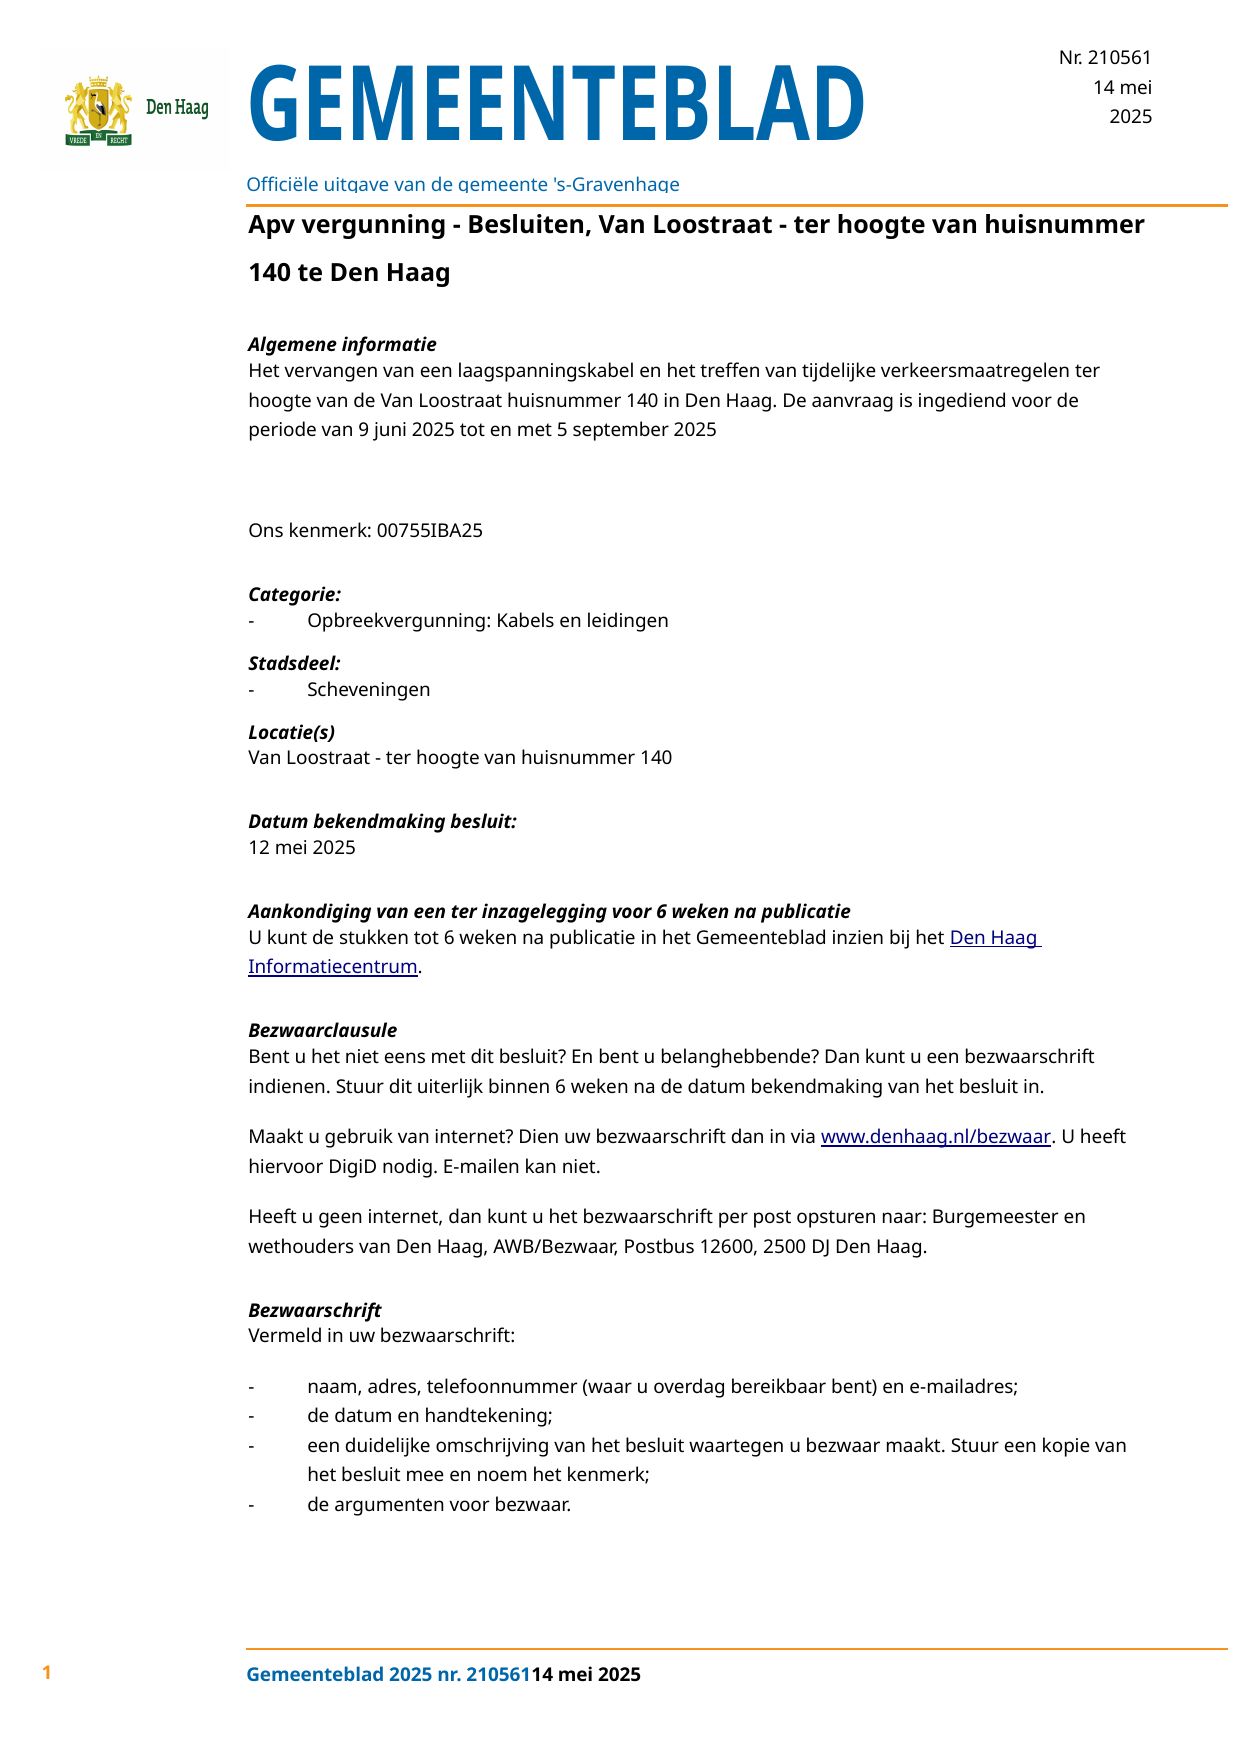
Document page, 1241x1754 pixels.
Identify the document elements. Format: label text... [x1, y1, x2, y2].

text Van Loostraat - ter hoogte van huisnummer 140 [248, 744, 1152, 770]
text Heeft u geen internet, dan kunt u het bezwaarschrift per post opsturen naar: Burgemeester en wethouders van Den Haag, AWB/Bezwaar, Postbus 12600, 2500 DJ Den Haag. [248, 1203, 1152, 1258]
list Opbreekvergunning: Kabels en leidingen [248, 607, 1152, 633]
text Maakt u gebruik van internet? Dien uw bezwaarschrift dan in via www.denhaag.nl/bezwaar. U heeft hiervoor DigiD nodig. E-mailen kan niet. [248, 1123, 1152, 1178]
text Ons kenmerk: 00755IBA25 [248, 517, 1152, 543]
list de datum en handtekening; [248, 1402, 1152, 1428]
text Bent u het niet eens met dit besluit? En bent u belanghebbende? Dan kunt u een bezwaarschrift indienen. Stuur dit uiterlijk binnen 6 weken na de datum bekendmaking van het besluit in. [248, 1043, 1152, 1098]
text Aankondiging van een ter inzagelegging voor 6 weken na publicatie [248, 898, 1152, 924]
text Algemene informatie [248, 331, 1152, 357]
text Stadsdeel: [248, 650, 1152, 676]
text Bezwaarschrift [248, 1297, 1152, 1322]
list naam, adres, telefoonnummer (waar u overdag bereikbaar bent) en e-mailadres; [248, 1373, 1152, 1399]
list een duidelijke omschrijving van het besluit waartegen u bezwaar maakt. Stuur een kopie van het besluit mee en noem het kenmerk; [248, 1432, 1152, 1487]
list Scheveningen [248, 676, 1152, 701]
text Datum bekendmaking besluit: [248, 808, 1152, 834]
text U kunt de stukken tot 6 weken na publicatie in het Gemeenteblad inzien bij het Den Haag Informatiecentrum. [248, 924, 1152, 979]
text Vermeld in uw bezwaarschrift: [248, 1322, 1152, 1348]
list de argumenten voor bezwaar. [248, 1491, 1152, 1517]
text Apv vergunning - Besluiten, Van Loostraat - ter hoogte van huisnummer 140 te Den Haag [248, 207, 1152, 288]
text Het vervangen van een laagspanningskabel en het treffen van tijdelijke verkeersmaatregelen ter hoogte van de Van Loostraat huisnummer 140 in Den Haag. De aanvraag is ingediend voor de periode van 9 juni 2025 tot en met 5 september 2025 [248, 357, 1152, 442]
text Locatie(s) [248, 719, 1152, 744]
picture [41, 47, 231, 172]
text Categorie: [248, 581, 1152, 607]
text 12 mei 2025 [248, 834, 1152, 860]
text Bezwaarclausule [248, 1017, 1152, 1043]
